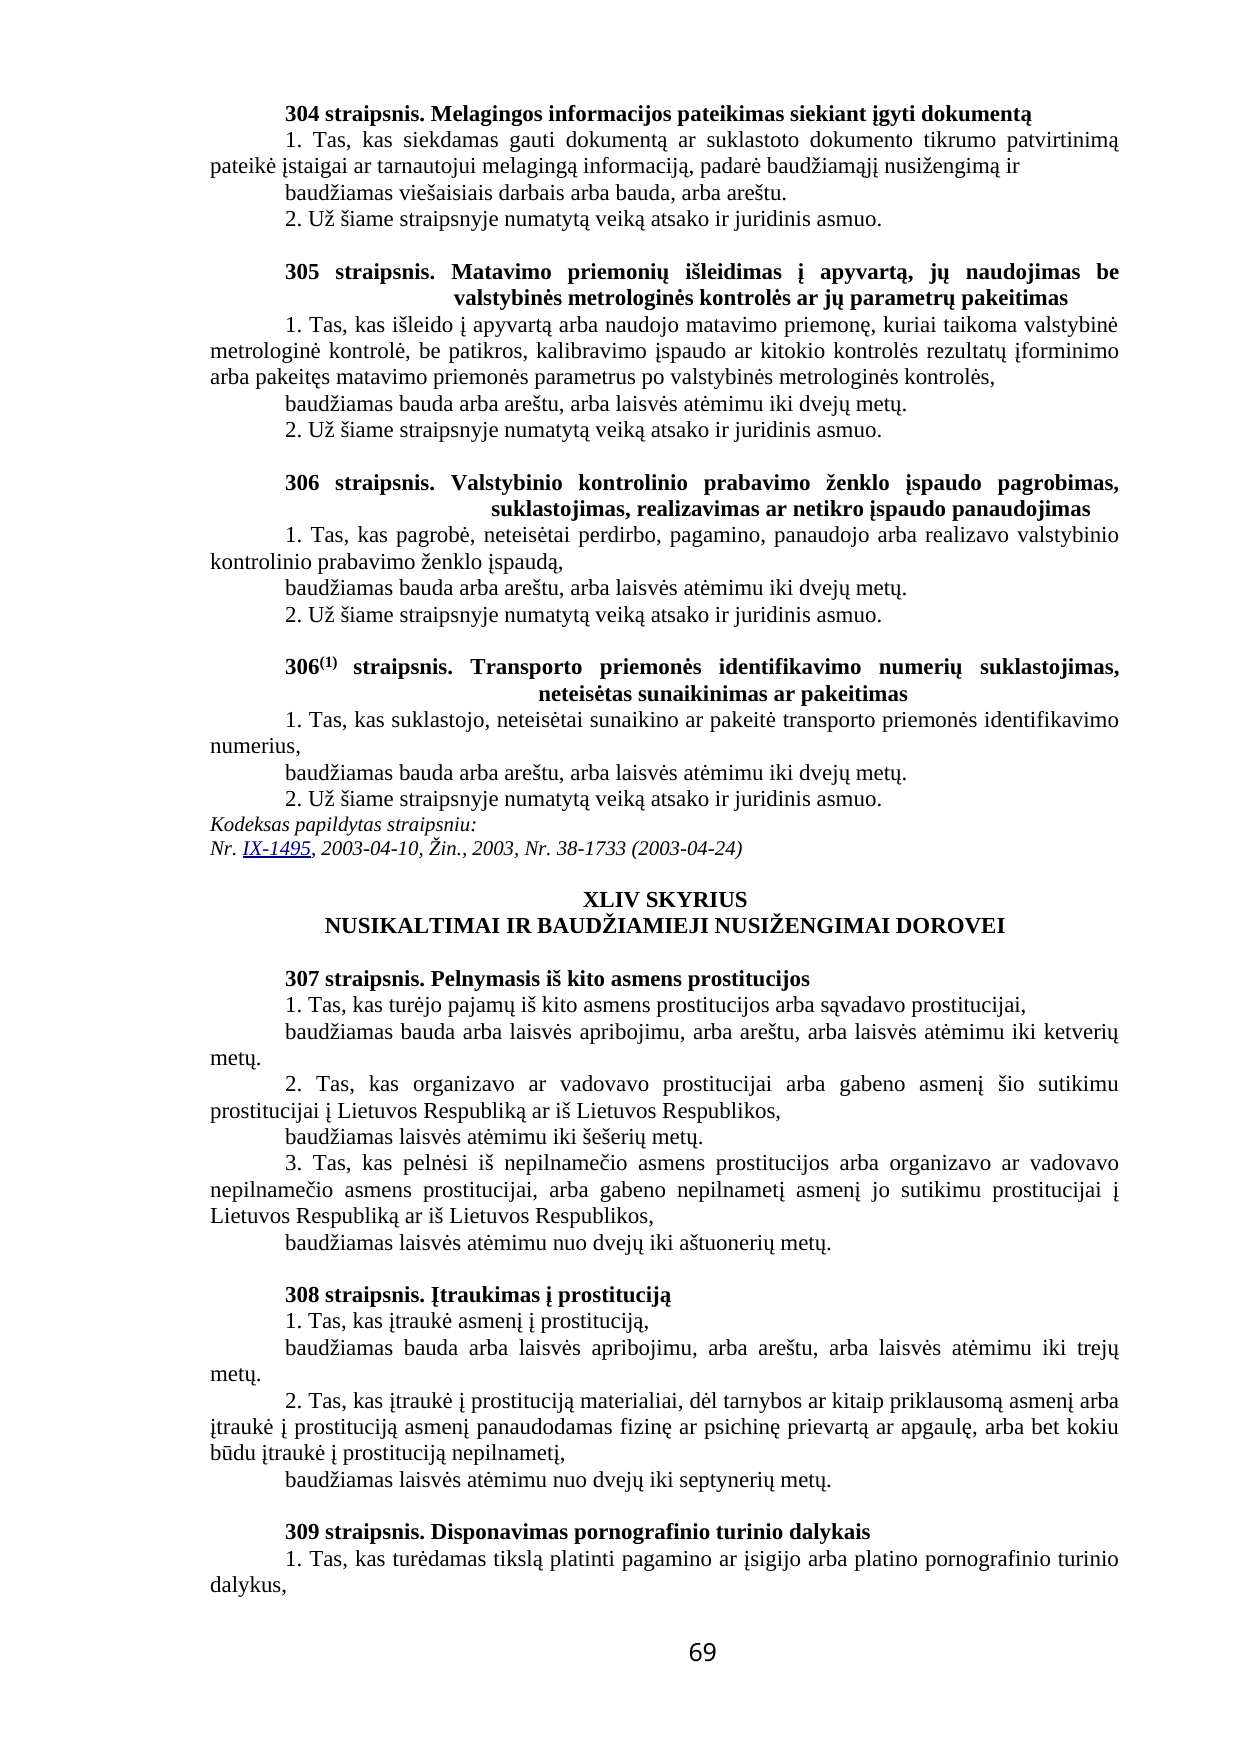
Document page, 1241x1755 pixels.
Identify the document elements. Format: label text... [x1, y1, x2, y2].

text 1. Tas, kas turėdamas tikslą platinti pagamino ar įsigijo arba platino pornografinio turinio dalykus, [210, 1545, 1120, 1597]
text 2. Už šiame straipsnyje numatytą veiką atsako ir juridinis asmuo. [210, 416, 1120, 442]
text baudžiamas bauda arba areštu, arba laisvės atėmimu iki dvejų metų. [210, 574, 1120, 601]
text 2. Tas, kas organizavo ar vadovavo prostitucijai arba gabeno asmenį šio sutikimu prostitucijai į Lietuvos Respubliką ar iš Lietuvos Respublikos, [210, 1070, 1120, 1123]
text 1. Tas, kas išleido į apyvartą arba naudojo matavimo priemonę, kuriai taikoma valstybinė metrologinė kontrolė, be patikros, kalibravimo įspaudo ar kitokio kontrolės rezultatų įforminimo arba pakeitęs matavimo priemonės parametrus po valstybinės metrologinės kontrolės, [210, 311, 1120, 390]
text NUSIKALTIMAI IR BAUDŽIAMIEJI NUSIŽENGIMAI DOROVEI [210, 912, 1120, 939]
text 304 straipsnis. Melagingos informacijos pateikimas siekiant įgyti dokumentą [285, 100, 1120, 126]
text baudžiamas laisvės atėmimu nuo dvejų iki septynerių metų. [210, 1466, 1120, 1492]
text baudžiamas bauda arba areštu, arba laisvės atėmimu iki dvejų metų. [210, 759, 1120, 785]
text 307 straipsnis. Pelnymasis iš kito asmens prostitucijos [210, 965, 1120, 991]
text 2. Už šiame straipsnyje numatytą veiką atsako ir juridinis asmuo. [210, 785, 1120, 811]
text baudžiamas laisvės atėmimu iki šešerių metų. [210, 1123, 1120, 1149]
text baudžiamas laisvės atėmimu nuo dvejų iki aštuonerių metų. [210, 1228, 1120, 1255]
text 306 straipsnis. Valstybinio kontrolinio prabavimo ženklo įspaudo pagrobimas, suklastojimas, realizavimas ar netikro įspaudo panaudojimas [285, 469, 1120, 522]
text 305 straipsnis. Matavimo priemonių išleidimas į apyvartą, jų naudojimas be valstybinės metrologinės kontrolės ar jų parametrų pakeitimas [285, 258, 1120, 311]
text 2. Tas, kas įtraukė į prostituciją materialiai, dėl tarnybos ar kitaip priklausomą asmenį arba įtraukė į prostituciją asmenį panaudodamas fizinę ar psichinę prievartą ar apgaulę, arba bet kokiu būdu įtraukė į prostituciją nepilnametį, [210, 1387, 1120, 1466]
text 3. Tas, kas pelnėsi iš nepilnamečio asmens prostitucijos arba organizavo ar vadovavo nepilnamečio asmens prostitucijai, arba gabeno nepilnametį asmenį jo sutikimu prostitucijai į Lietuvos Respubliką ar iš Lietuvos Respublikos, [210, 1149, 1120, 1228]
text 2. Už šiame straipsnyje numatytą veiką atsako ir juridinis asmuo. [210, 601, 1120, 627]
text 309 straipsnis. Disponavimas pornografinio turinio dalykais [285, 1518, 1120, 1545]
text baudžiamas viešaisiais darbais arba bauda, arba areštu. [210, 179, 1120, 205]
text 2. Už šiame straipsnyje numatytą veiką atsako ir juridinis asmuo. [210, 205, 1120, 232]
text 1. Tas, kas suklastojo, neteisėtai sunaikino ar pakeitė transporto priemonės identifikavimo numerius, [210, 706, 1120, 759]
subtitle XLIV SKYRIUS [210, 886, 1120, 912]
text baudžiamas bauda arba laisvės apribojimu, arba areštu, arba laisvės atėmimu iki trejų metų. [210, 1334, 1120, 1387]
text baudžiamas bauda arba areštu, arba laisvės atėmimu iki dvejų metų. [210, 390, 1120, 416]
text 1. Tas, kas turėjo pajamų iš kito asmens prostitucijos arba sąvadavo prostitucijai, [210, 991, 1120, 1018]
text 306(1) straipsnis. Transporto priemonės identifikavimo numerių suklastojimas, neteisėtas sunaikinimas ar pakeitimas [285, 653, 1120, 706]
text Kodeksas papildytas straipsniu: [210, 811, 1120, 836]
text baudžiamas bauda arba laisvės apribojimu, arba areštu, arba laisvės atėmimu iki ketverių metų. [210, 1018, 1120, 1070]
text 1. Tas, kas pagrobė, neteisėtai perdirbo, pagamino, panaudojo arba realizavo valstybinio kontrolinio prabavimo ženklo įspaudą, [210, 522, 1120, 574]
text 308 straipsnis. Įtraukimas į prostituciją [210, 1281, 1120, 1308]
text 1. Tas, kas įtraukė asmenį į prostituciją, [210, 1308, 1120, 1334]
text 1. Tas, kas siekdamas gauti dokumentą ar suklastoto dokumento tikrumo patvirtinimą pateikė įstaigai ar tarnautojui melagingą informaciją, padarė baudžiamąjį nusižengimą ir [210, 126, 1120, 179]
text Nr. IX-1495, 2003-04-10, Žin., 2003, Nr. 38-1733 (2003-04-24) [210, 836, 1120, 859]
